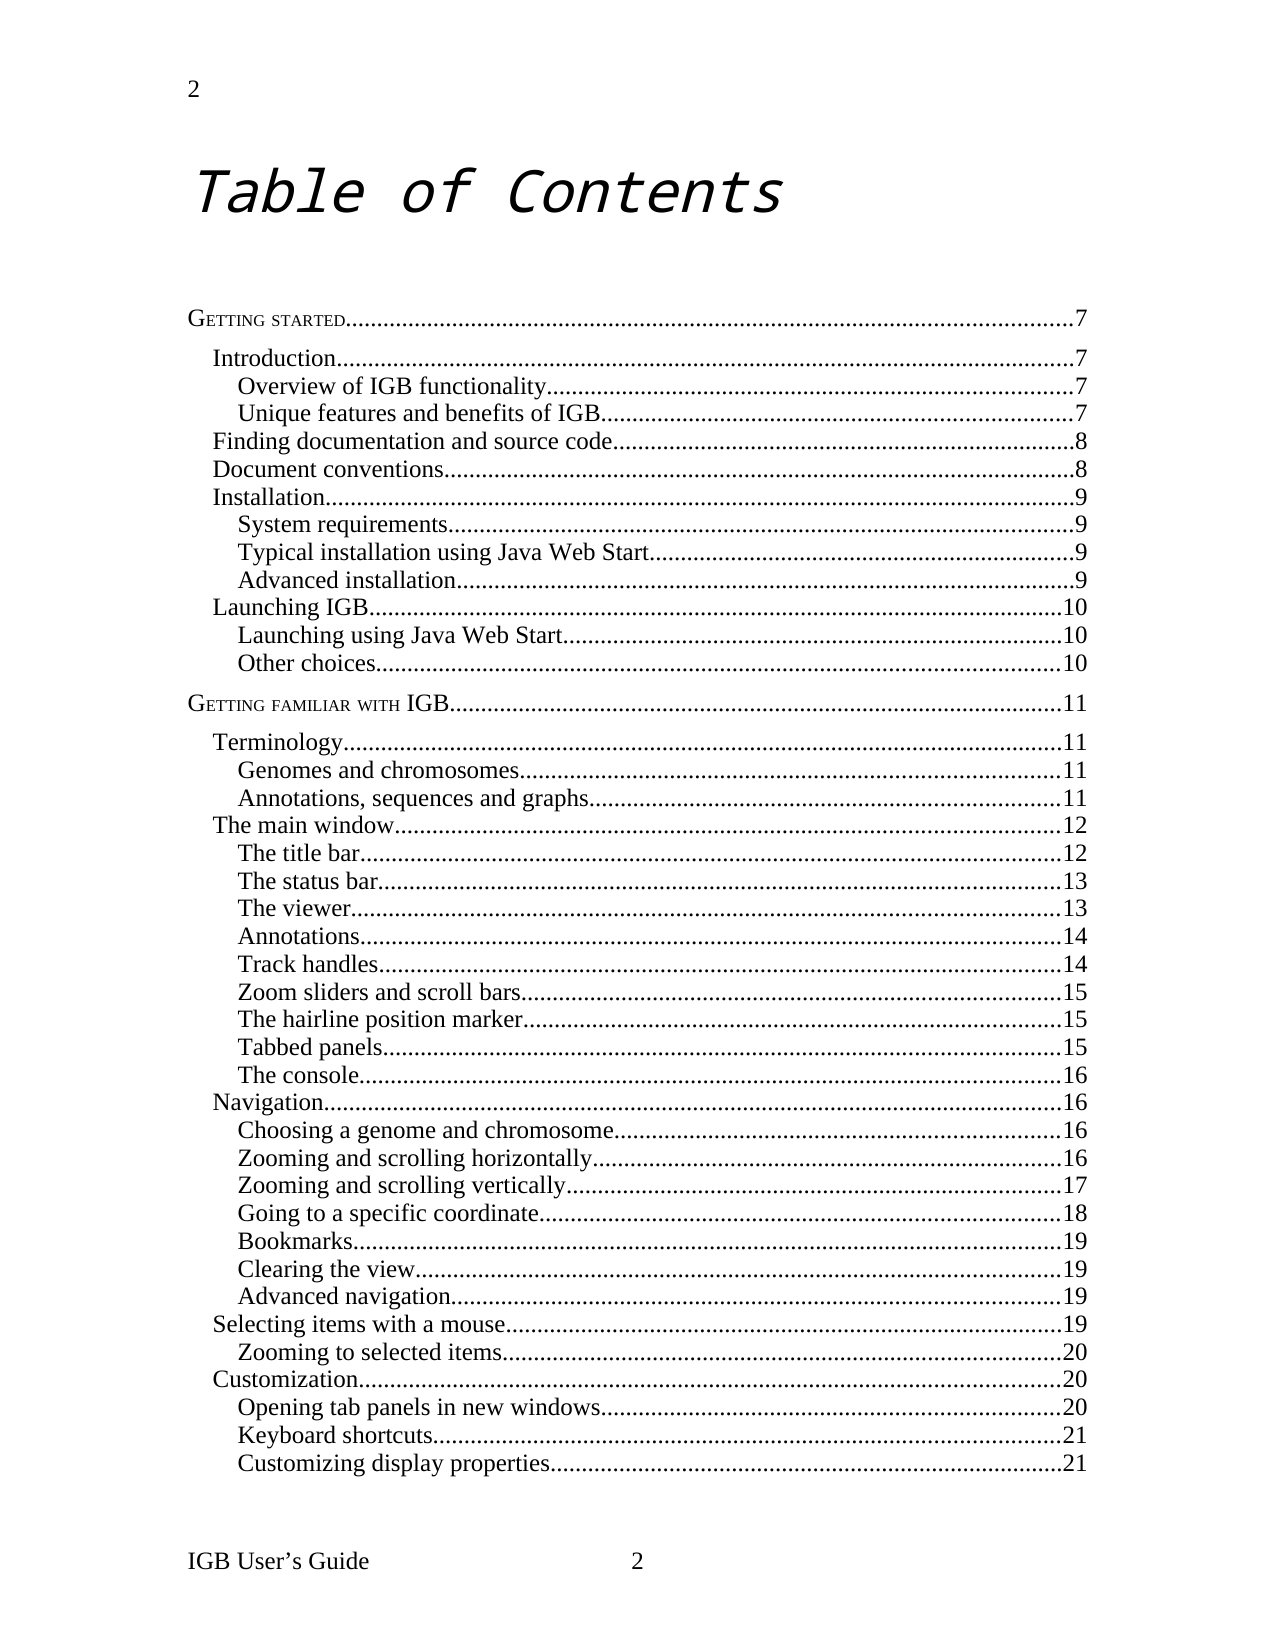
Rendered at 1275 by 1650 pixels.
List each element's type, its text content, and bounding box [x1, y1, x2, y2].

text Terminology 11 [212, 728, 1087, 756]
text Keyboard shortcuts 21 [237, 1421, 1087, 1449]
text Zooming and scrolling vertically 17 [237, 1172, 1087, 1199]
subtitle Table of Contents [187, 150, 1087, 229]
text Getting familiar with IGB 11 [187, 689, 1087, 716]
text Annotations 14 [237, 922, 1087, 950]
text System requirements 9 [237, 510, 1087, 538]
text Finding documentation and source code 8 [212, 427, 1087, 455]
text Launching using Java Web Start 10 [237, 621, 1087, 649]
text The viewer 13 [237, 894, 1087, 922]
text Introduction 7 [212, 344, 1087, 372]
text Bookmarks 19 [237, 1227, 1087, 1255]
text The hairline position marker 15 [237, 1005, 1087, 1033]
text Opening tab panels in new windows 20 [237, 1393, 1087, 1421]
text Track handles 14 [237, 950, 1087, 978]
text Advanced navigation 19 [237, 1282, 1087, 1310]
text Annotations, sequences and graphs 11 [237, 784, 1087, 811]
text Zooming to selected items 20 [237, 1338, 1087, 1366]
text Overview of IGB functionality 7 [237, 372, 1087, 399]
text Getting started 7 [187, 304, 1087, 332]
text The title bar 12 [237, 839, 1087, 867]
text Other choices 10 [237, 649, 1087, 677]
text Document conventions 8 [212, 455, 1087, 483]
text Typical installation using Java Web Start 9 [237, 538, 1087, 566]
text The console 16 [237, 1061, 1087, 1088]
text Launching IGB 10 [212, 593, 1087, 621]
text Clearing the view 19 [237, 1255, 1087, 1282]
text Tabbed panels 15 [237, 1033, 1087, 1061]
text The status bar 13 [237, 867, 1087, 894]
text Advanced installation 9 [237, 566, 1087, 593]
text Zooming and scrolling horizontally 16 [237, 1144, 1087, 1172]
text Customization 20 [212, 1366, 1087, 1393]
text Customizing display properties 21 [237, 1449, 1087, 1476]
text Selecting items with a mouse 19 [212, 1310, 1087, 1338]
text Choosing a genome and chromosome 16 [237, 1116, 1087, 1144]
text Navigation 16 [212, 1088, 1087, 1116]
text Zoom sliders and scroll bars 15 [237, 978, 1087, 1005]
text Going to a specific coordinate 18 [237, 1199, 1087, 1227]
text Installation 9 [212, 483, 1087, 510]
text The main window 12 [212, 811, 1087, 839]
text Genomes and chromosomes 11 [237, 756, 1087, 784]
text Unique features and benefits of IGB 7 [237, 399, 1087, 427]
